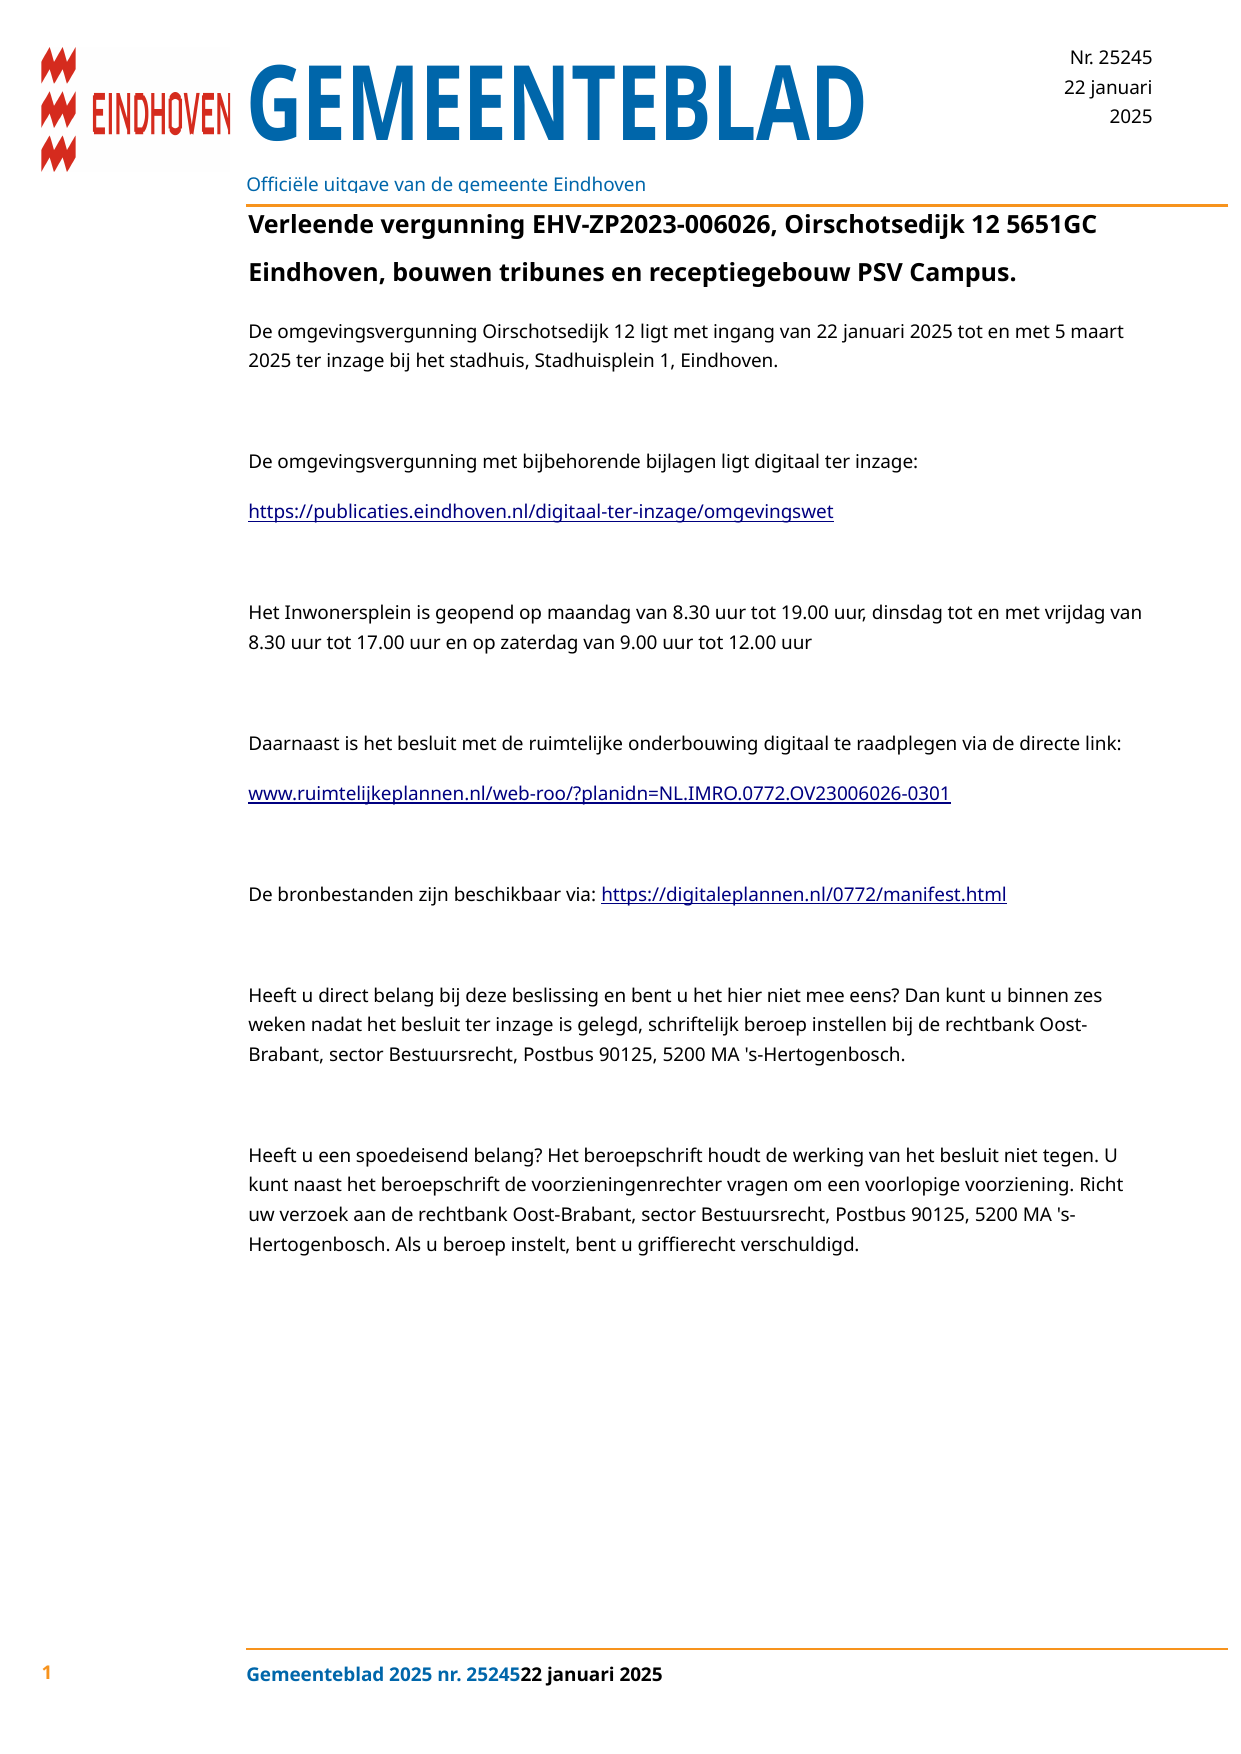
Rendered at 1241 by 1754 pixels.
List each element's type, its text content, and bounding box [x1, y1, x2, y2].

picture [41, 47, 231, 172]
text Heeft u direct belang bij deze beslissing en bent u het hier niet mee eens? Dan kunt u binnen zes weken nadat het besluit ter inzage is gelegd, schriftelijk beroep instellen bij de rechtbank Oost-Brabant, sector Bestuursrecht, Postbus 90125, 5200 MA 's-Hertogenbosch. [248, 982, 1152, 1067]
text Het Inwonersplein is geopend op maandag van 8.30 uur tot 19.00 uur, dinsdag tot en met vrijdag van 8.30 uur tot 17.00 uur en op zaterdag van 9.00 uur tot 12.00 uur [248, 599, 1152, 655]
text Daarnaast is het besluit met de ruimtelijke onderbouwing digitaal te raadplegen via de directe link: [248, 730, 1152, 756]
text De omgevingsvergunning Oirschotsedijk 12 ligt met ingang van 22 januari 2025 tot en met 5 maart 2025 ter inzage bij het stadhuis, Stadhuisplein 1, Eindhoven. [248, 318, 1152, 373]
text www.ruimtelijkeplannen.nl/web-roo/?planidn=NL.IMRO.0772.OV23006026-0301 [248, 780, 1152, 806]
text De bronbestanden zijn beschikbaar via: https://digitaleplannen.nl/0772/manifest.html [248, 881, 1152, 907]
text Verleende vergunning EHV-ZP2023-006026, Oirschotsedijk 12 5651GC Eindhoven, bouwen tribunes en receptiegebouw PSV Campus. [248, 207, 1152, 288]
text Heeft u een spoedeisend belang? Het beroepschrift houdt de werking van het besluit niet tegen. U kunt naast het beroepschrift de voorzieningenrechter vragen om een voorlopige voorziening. Richt uw verzoek aan de rechtbank Oost-Brabant, sector Bestuursrecht, Postbus 90125, 5200 MA 's-Hertogenbosch. Als u beroep instelt, bent u griffierecht verschuldigd. [248, 1142, 1152, 1257]
text De omgevingsvergunning met bijbehorende bijlagen ligt digitaal ter inzage: [248, 448, 1152, 474]
text https://publicaties.eindhoven.nl/digitaal-ter-inzage/omgevingswet [248, 499, 1152, 524]
